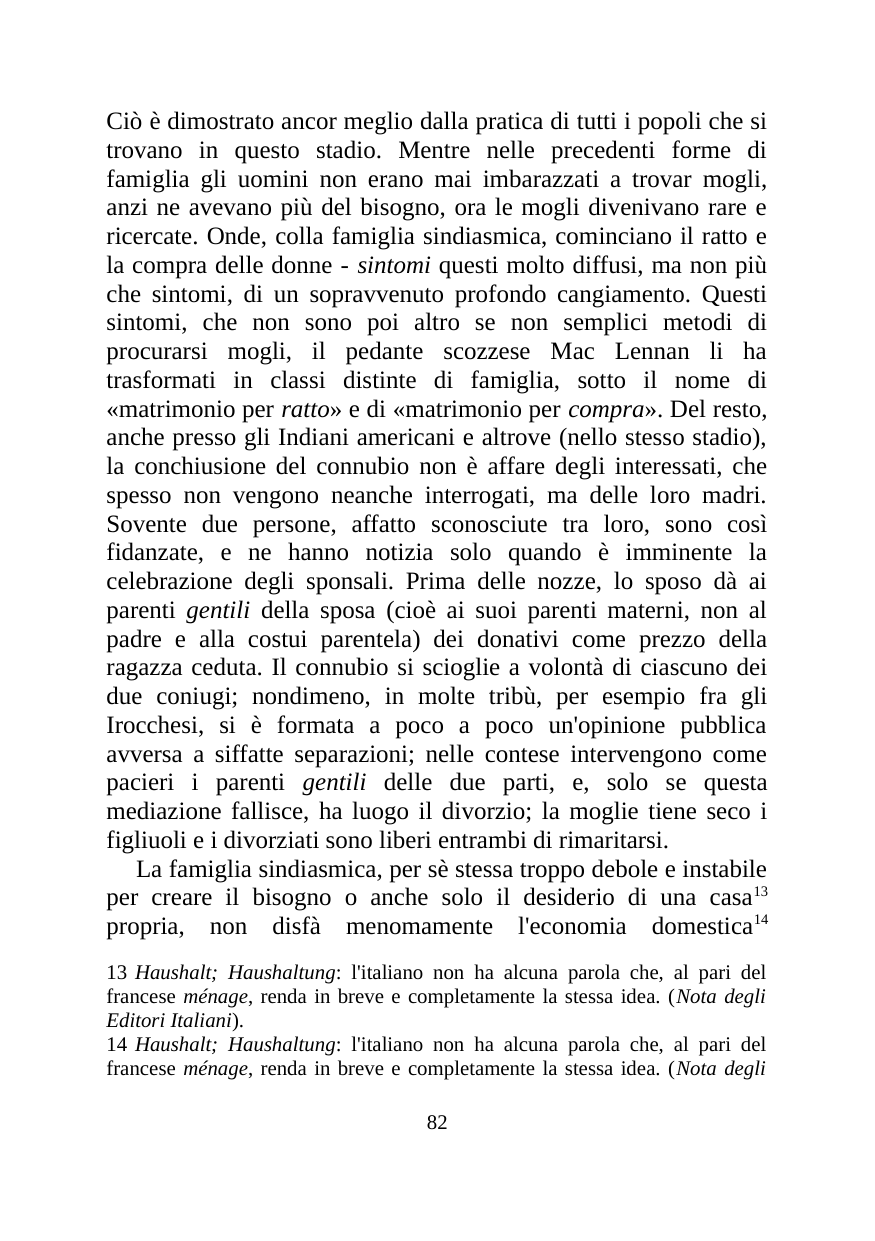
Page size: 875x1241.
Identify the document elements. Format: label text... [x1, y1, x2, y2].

text Ciò è dimostrato ancor meglio dalla pratica di tutti i popoli che si trovano in questo stadio. Mentre nelle precedenti forme di famiglia gli uomini non erano mai imbarazzati a trovar mogli, anzi ne avevano più del bisogno, ora le mogli divenivano rare e ricercate. Onde, colla famiglia sindiasmica, cominciano il ratto e la compra delle donne - sintomi questi molto diffusi, ma non più che sintomi, di un sopravvenuto profondo cangiamento. Questi sintomi, che non sono poi altro se non semplici metodi di procurarsi mogli, il pedante scozzese Mac Lennan li ha trasformati in classi distinte di famiglia, sotto il nome di «matrimonio per ratto» e di «matrimonio per compra». Del resto, anche presso gli Indiani americani e altrove (nello stesso stadio), la conchiusione del connubio non è affare degli interessati, che spesso non vengono neanche interrogati, ma delle loro madri. Sovente due persone, affatto sconosciute tra loro, sono così fidanzate, e ne hanno notizia solo quando è imminente la celebrazione degli sponsali. Prima delle nozze, lo sposo dà ai parenti gentili della sposa (cioè ai suoi parenti materni, non al padre e alla costui parentela) dei donativi come prezzo della ragazza ceduta. Il connubio si scioglie a volontà di ciascuno dei due coniugi; nondimeno, in molte tribù, per esempio fra gli Irocchesi, si è formata a poco a poco un'opinione pubblica avversa a siffatte separazioni; nelle contese intervengono come pacieri i parenti gentili delle due parti, e, solo se questa mediazione fallisce, ha luogo il divorzio; la moglie tiene seco i figliuoli e i divorziati sono liberi entrambi di rimaritarsi. [106, 106, 768, 854]
text Haushalt; Haushaltung: l'italiano non ha alcuna parola che, al pari del francese ménage, renda in breve e completamente la stessa idea. (Nota degli Editori Italiani). [106, 960, 768, 1032]
text Haushalt; Haushaltung: l'italiano non ha alcuna parola che, al pari del francese ménage, renda in breve e completamente la stessa idea. (Nota degli [106, 1032, 768, 1080]
